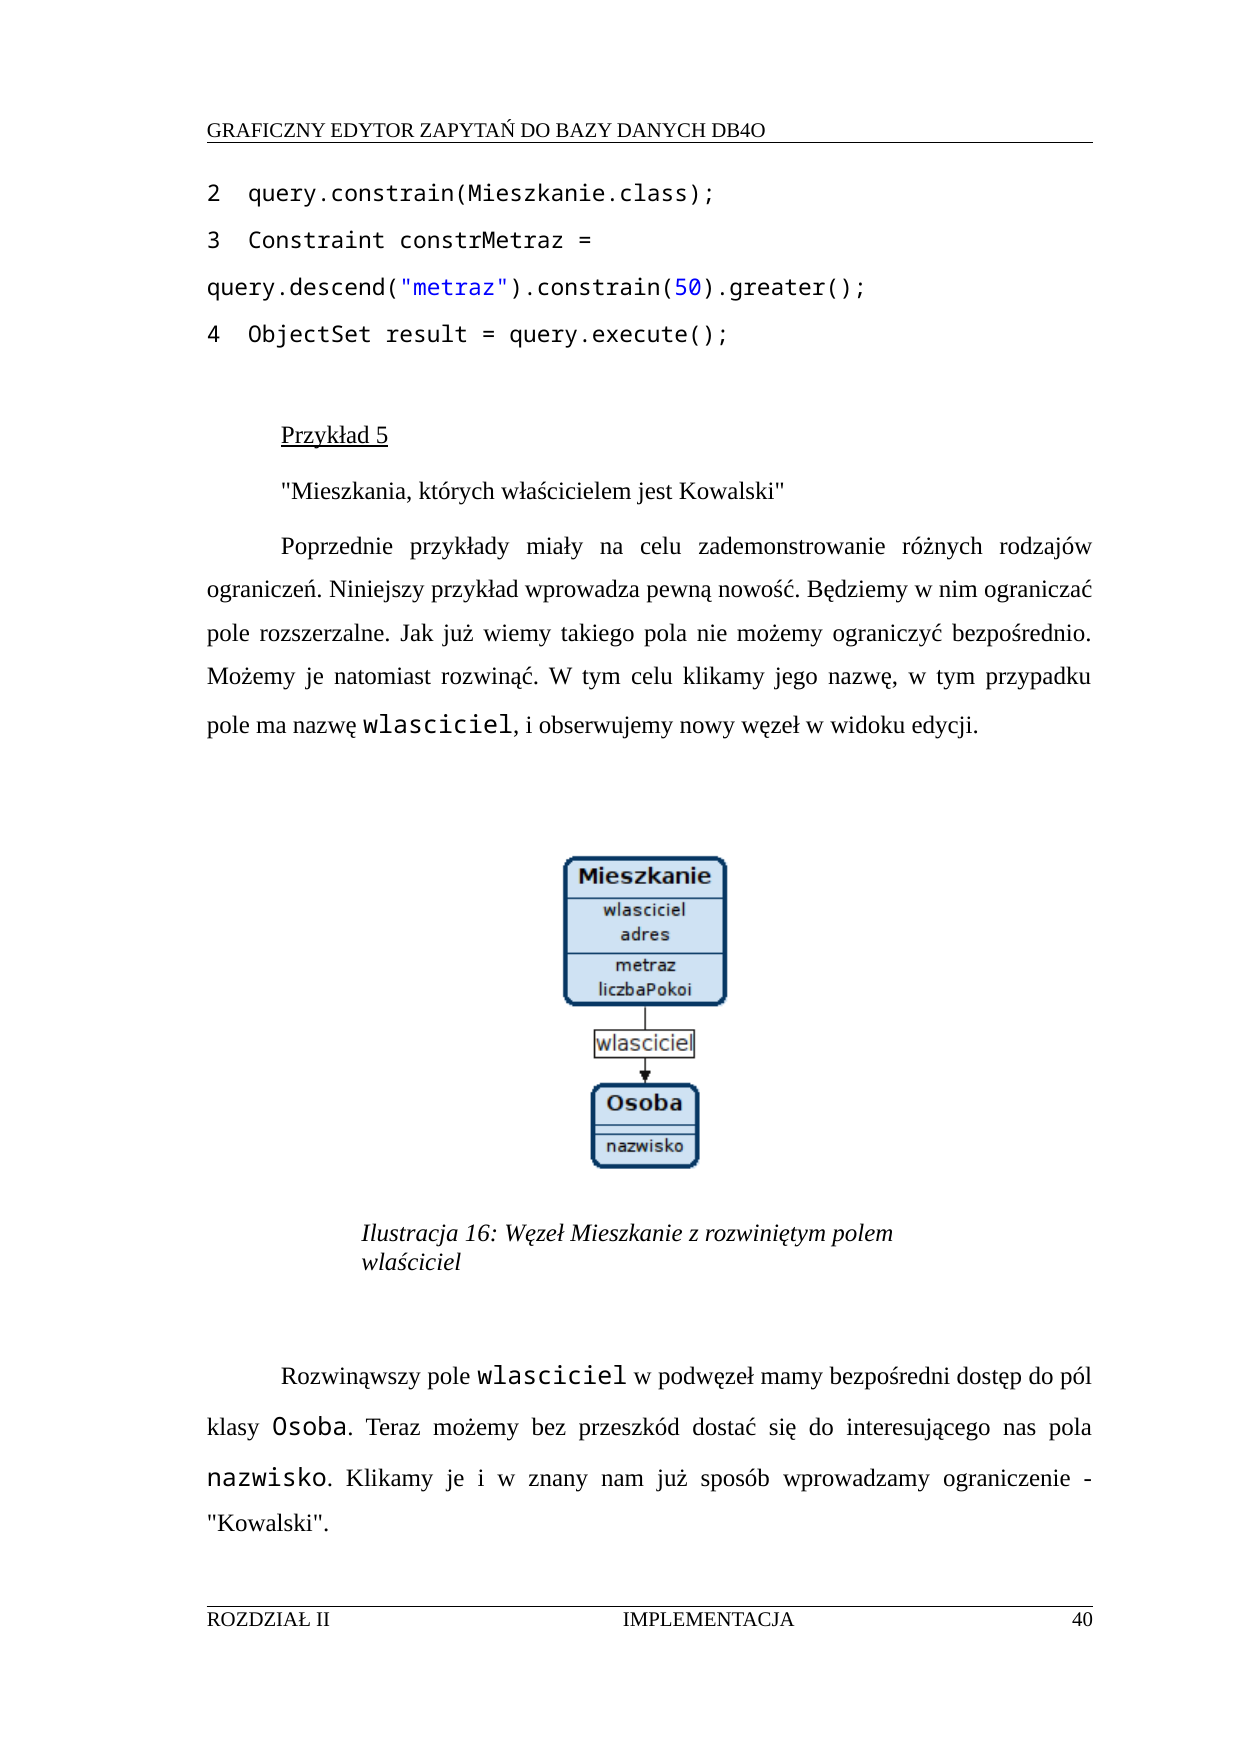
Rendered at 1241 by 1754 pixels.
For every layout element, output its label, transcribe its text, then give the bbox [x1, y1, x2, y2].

text "Mieszkania, których właścicielem jest Kowalski" [207, 476, 1093, 504]
text 3 Constraint constrMetraz = query.descend("metraz").constrain(50).greater(); [207, 224, 1093, 302]
picture [361, 838, 939, 1218]
text 2 query.constrain(Mieszkanie.class); [207, 177, 1093, 208]
text Poprzednie przykłady miały na celu zademonstrowanie różnych rodzajów ograniczeń. Niniejszy przykład wprowadza pewną nowość. Będziemy w nim ograniczać pole rozszerzalne. Jak już wiemy takiego pola nie możemy ograniczyć bezpośrednio. Możemy je natomiast rozwinąć. W tym celu klikamy jego nazwę, w tym przypadku pole ma nazwę wlasciciel, i obserwujemy nowy węzeł w widoku edycji. [207, 531, 1093, 741]
text Ilustracja 16: Węzeł Mieszkanie z rozwiniętym polem wlaściciel [361, 1218, 938, 1275]
text Przykład 5 [207, 420, 1093, 449]
text Rozwinąwszy pole wlasciciel w podwęzeł mamy bezpośredni dostęp do pól klasy Osoba. Teraz możemy bez przeszkód dostać się do interesującego nas pola nazwisko. Klikamy je i w znany nam już sposób wprowadzamy ograniczenie - "Kowalski". [207, 1358, 1093, 1537]
text 4 ObjectSet result = query.execute(); [207, 318, 1093, 349]
